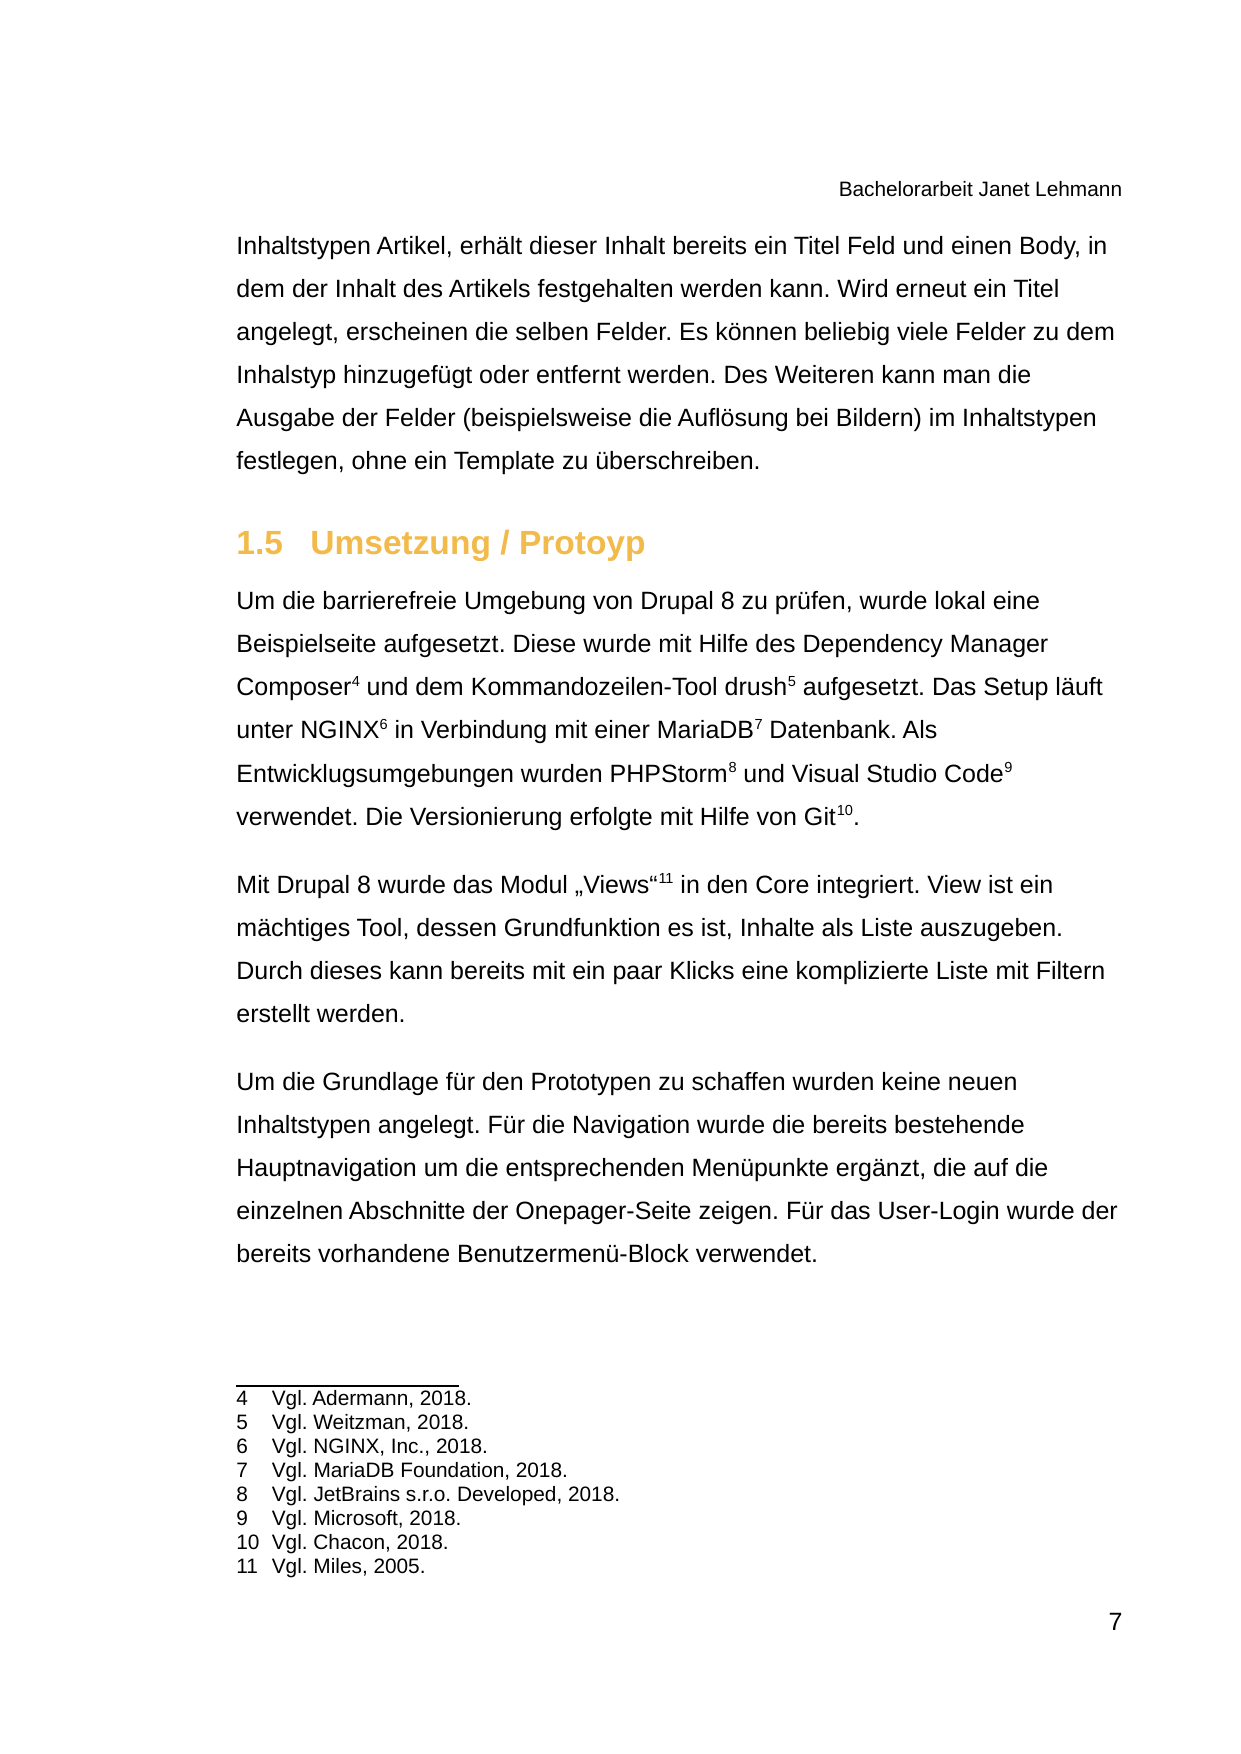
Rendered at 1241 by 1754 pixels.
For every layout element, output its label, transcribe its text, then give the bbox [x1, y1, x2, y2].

text Inhaltstypen Artikel, erhält dieser Inhalt bereits ein Titel Feld und einen Body, in dem der Inhalt des Artikels festgehalten werden kann. Wird erneut ein Titel angelegt, erscheinen die selben Felder. Es können beliebig viele Felder zu dem Inhalstyp hinzugefügt oder entfernt werden. Des Weiteren kann man die Ausgabe der Felder (beispielsweise die Auflösung bei Bildern) im Inhaltstypen festlegen, ohne ein Template zu überschreiben. [236, 231, 1122, 475]
text Vgl. NGINX, Inc., 2018. [236, 1434, 1122, 1458]
text Mit Drupal 8 wurde das Modul „Views“ in den Core integriert. View ist ein mächtiges Tool, dessen Grundfunktion es ist, Inhalte als Liste auszugeben. Durch dieses kann bereits mit ein paar Klicks eine komplizierte Liste mit Filtern erstellt werden. [236, 870, 1122, 1028]
text Vgl. JetBrains s.r.o. Developed, 2018. [236, 1482, 1122, 1506]
text Vgl. MariaDB Foundation, 2018. [236, 1458, 1122, 1482]
text Vgl. Miles, 2005. [236, 1554, 1122, 1578]
text Vgl. Adermann, 2018. [236, 1386, 1122, 1410]
subtitle Umsetzung / Protoyp [236, 523, 1122, 561]
text Um die barrierefreie Umgebung von Drupal 8 zu prüfen, wurde lokal eine Beispielseite aufgesetzt. Diese wurde mit Hilfe des Dependency Manager Composer und dem Kommandozeilen-Tool drush aufgesetzt. Das Setup läuft unter NGINX in Verbindung mit einer MariaDB Datenbank. Als Entwicklugsumgebungen wurden PHPStorm und Visual Studio Code verwendet. Die Versionierung erfolgte mit Hilfe von Git. [236, 586, 1122, 831]
text Vgl. Weitzman, 2018. [236, 1410, 1122, 1434]
text Vgl. Chacon, 2018. [236, 1530, 1122, 1554]
text Um die Grundlage für den Prototypen zu schaffen wurden keine neuen Inhaltstypen angelegt. Für die Navigation wurde die bereits bestehende Hauptnavigation um die entsprechenden Menüpunkte ergänzt, die auf die einzelnen Abschnitte der Onepager-Seite zeigen. Für das User-Login wurde der bereits vorhandene Benutzermenü-Block verwendet. [236, 1067, 1122, 1268]
text Vgl. Microsoft, 2018. [236, 1506, 1122, 1530]
